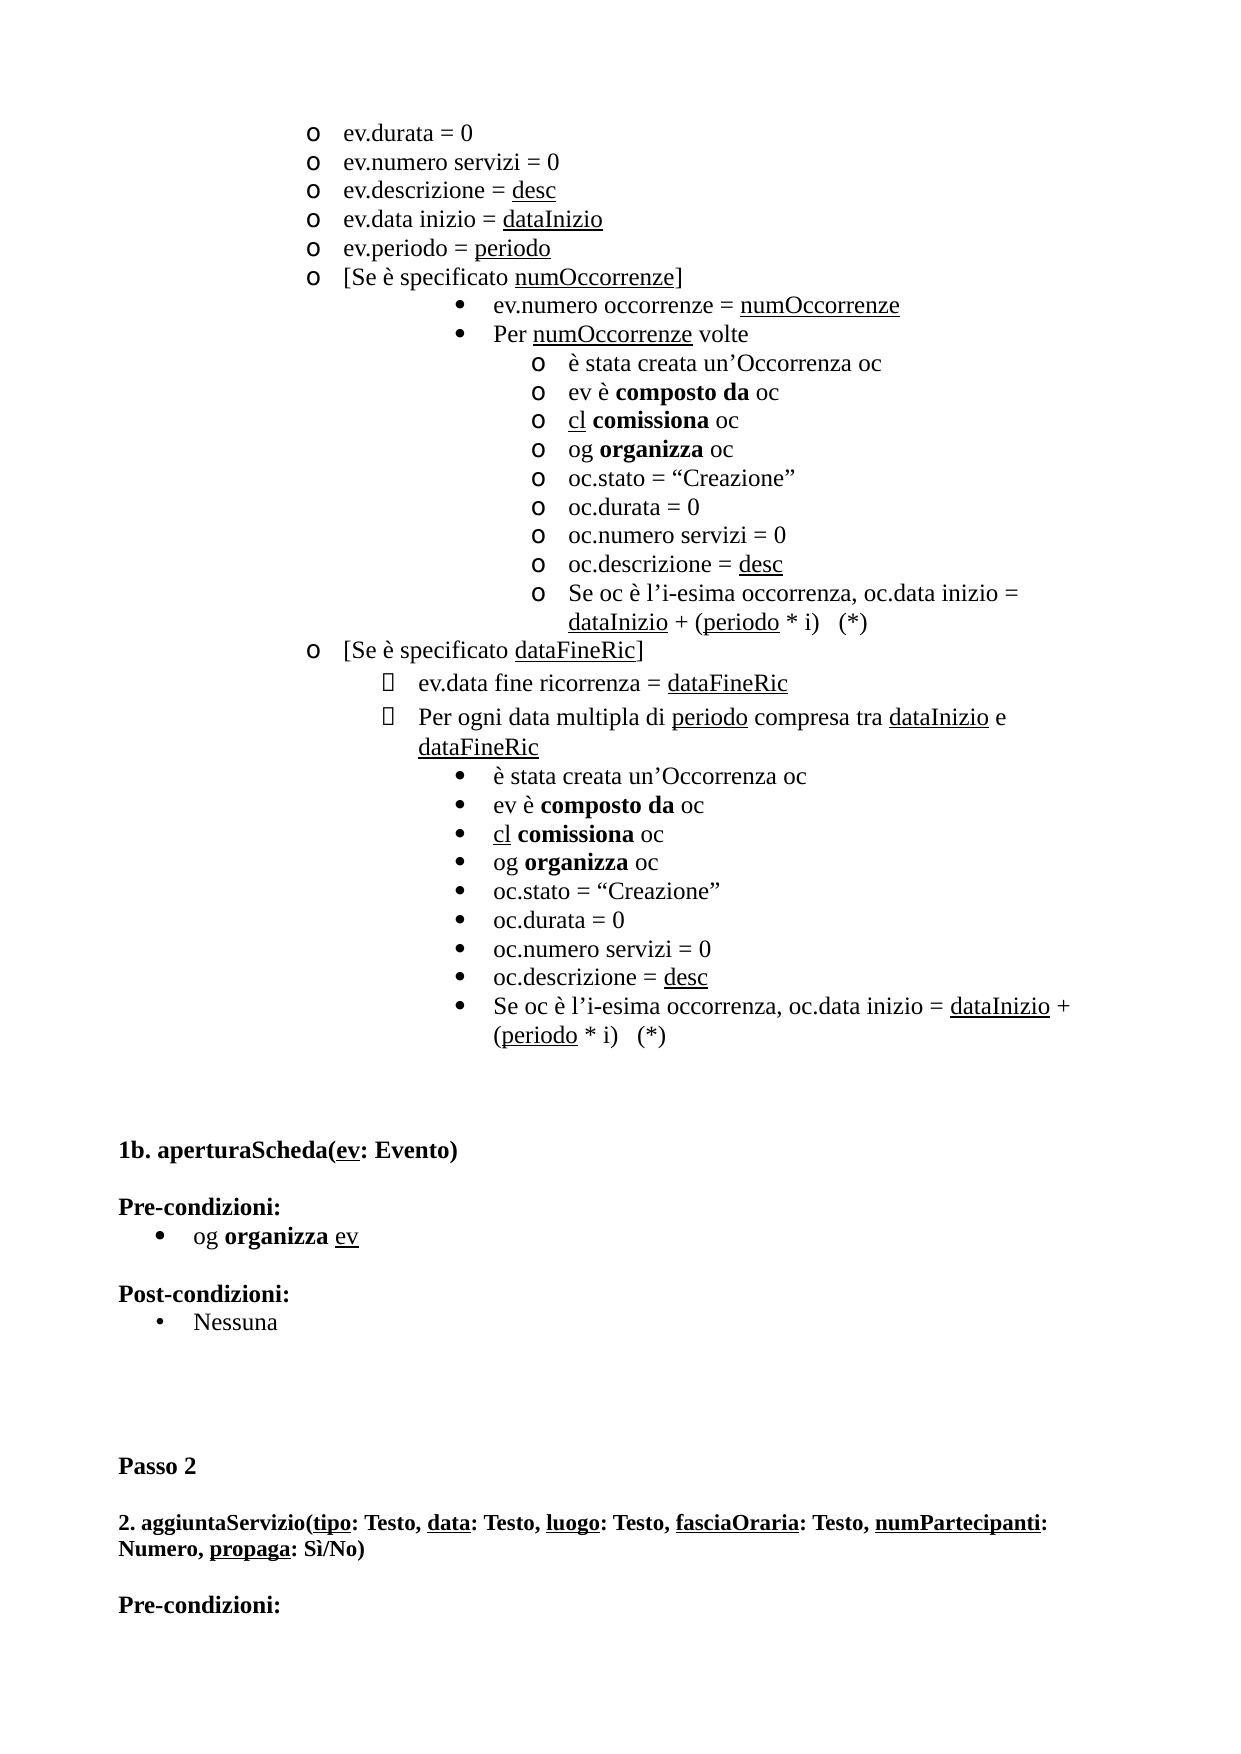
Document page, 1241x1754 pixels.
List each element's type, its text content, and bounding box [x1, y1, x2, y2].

list og organizza ev [156, 1221, 1122, 1250]
list ev è composto da oc [456, 790, 1122, 819]
list oc.descrizione = desc [531, 549, 1122, 578]
list Se oc è l’i-esima occorrenza, oc.data inizio = dataInizio + (periodo * i) (*) [531, 578, 1122, 636]
list Se oc è l’i-esima occorrenza, oc.data inizio = dataInizio + (periodo * i) (*) [456, 991, 1122, 1049]
list ev.durata = 0 [306, 118, 1122, 147]
list oc.stato = “Creazione” [456, 876, 1122, 905]
list è stata creata un’Occorrenza oc [531, 348, 1122, 377]
text Post-condizioni: [118, 1279, 1122, 1307]
list ev.numero servizi = 0 [306, 147, 1122, 176]
list og organizza oc [531, 434, 1122, 463]
list Nessuna [156, 1307, 1122, 1336]
text 2. aggiuntaServizio(tipo: Testo, data: Testo, luogo: Testo, fasciaOraria: Testo, numPartecipanti: Numero, propaga: Sì/No) [118, 1509, 1122, 1561]
text Passo 2 [118, 1451, 1122, 1480]
text 1b. aperturaScheda(ev: Evento) [118, 1135, 1122, 1164]
text Pre-condizioni: [118, 1590, 1122, 1619]
list è stata creata un’Occorrenza oc [456, 761, 1122, 790]
list og organizza oc [456, 847, 1122, 876]
list [Se è specificato dataFineRic] [306, 636, 1122, 664]
list ev.periodo = periodo [306, 233, 1122, 262]
text Pre-condizioni: [118, 1192, 1122, 1221]
list Per ogni data multipla di periodo compresa tra dataInizio e dataFineRic [381, 698, 1122, 761]
list Per numOccorrenze volte [456, 319, 1122, 348]
list ev.data inizio = dataInizio [306, 204, 1122, 233]
list ev è composto da oc [531, 377, 1122, 406]
list cl comissiona oc [531, 406, 1122, 434]
list ev.numero occorrenze = numOccorrenze [456, 291, 1122, 319]
list oc.durata = 0 [456, 905, 1122, 934]
list cl comissiona oc [456, 819, 1122, 847]
list oc.durata = 0 [531, 492, 1122, 521]
list [Se è specificato numOccorrenze] [306, 262, 1122, 291]
list ev.descrizione = desc [306, 176, 1122, 204]
list oc.numero servizi = 0 [456, 934, 1122, 962]
list ev.data fine ricorrenza = dataFineRic [381, 664, 1122, 698]
list oc.descrizione = desc [456, 962, 1122, 991]
list oc.stato = “Creazione” [531, 463, 1122, 492]
list oc.numero servizi = 0 [531, 521, 1122, 549]
